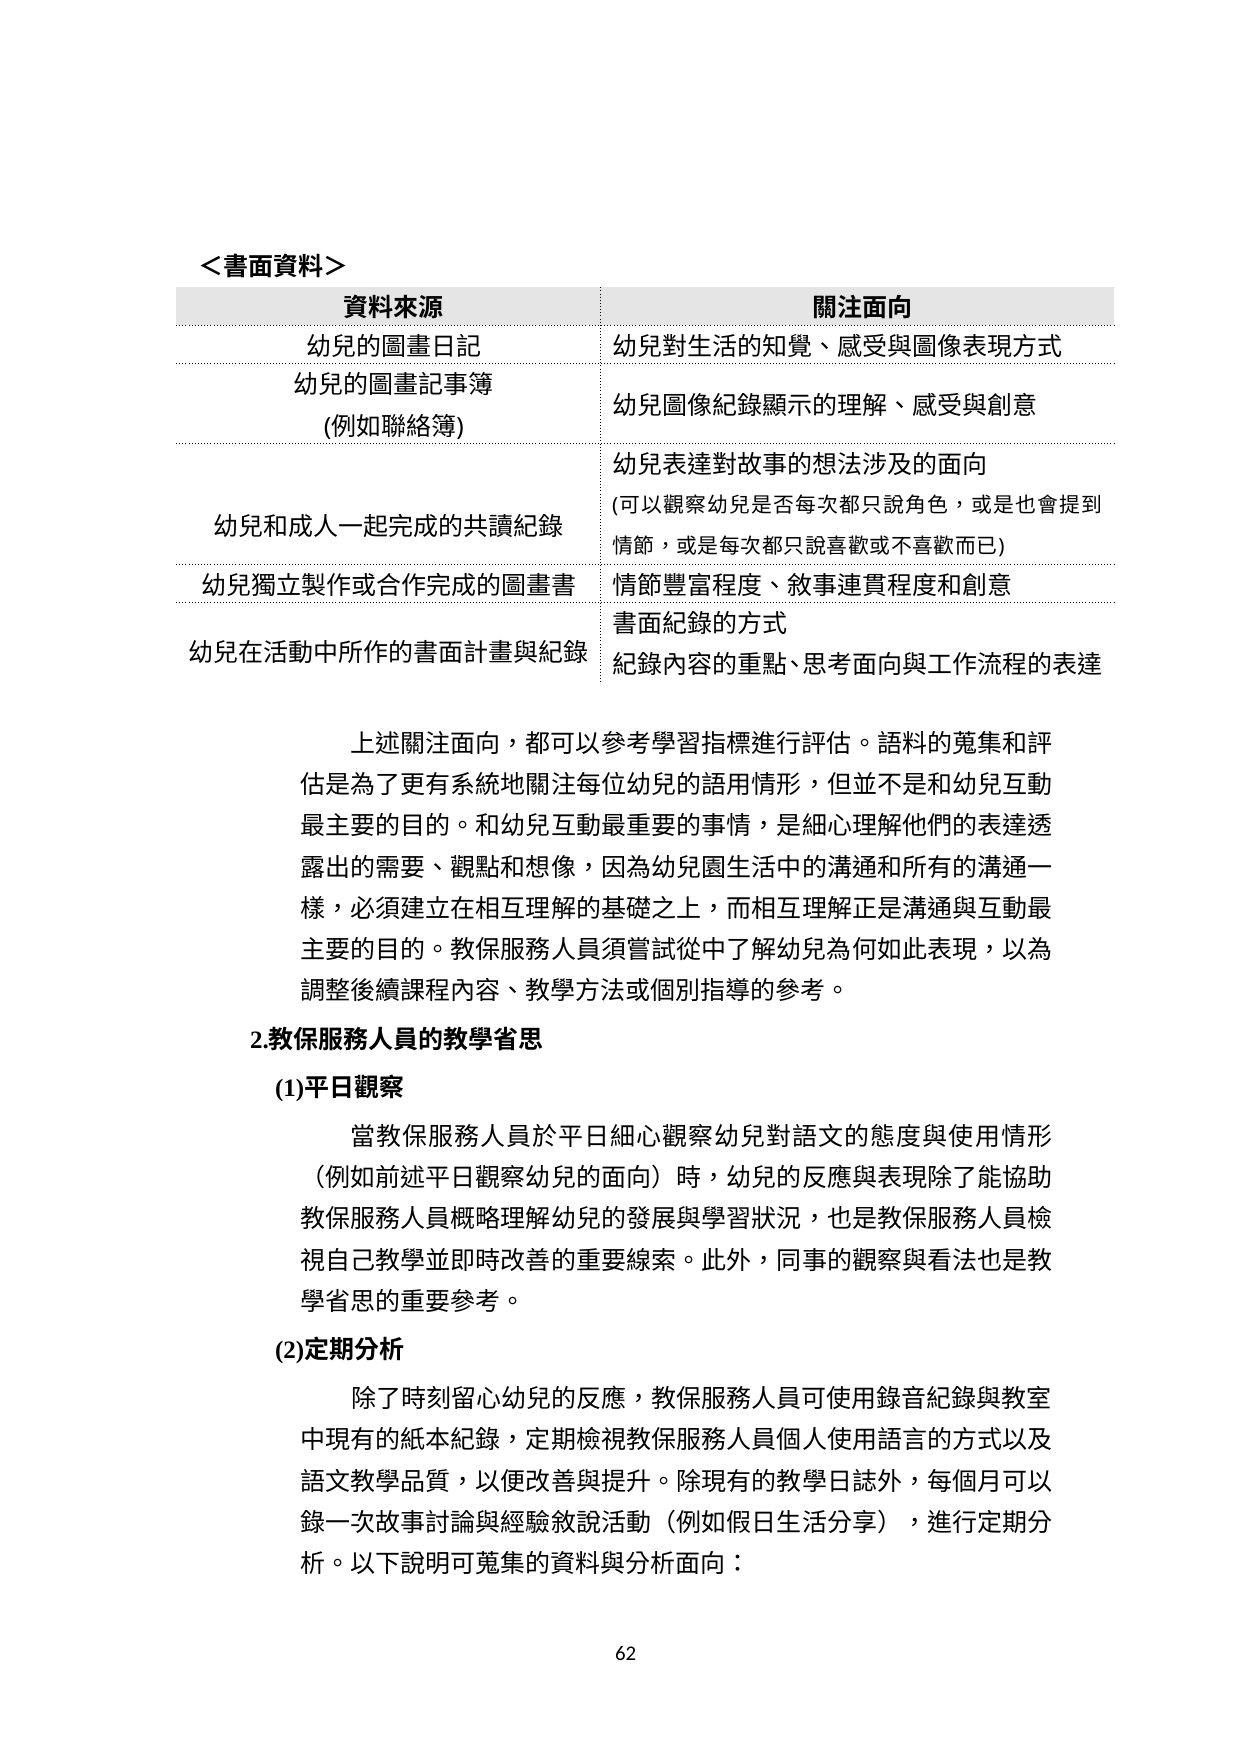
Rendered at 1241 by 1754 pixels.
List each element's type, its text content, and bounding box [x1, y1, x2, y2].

table_cell 幼兒的圖畫記事簿 (例如聯絡簿) [176, 363, 601, 443]
table_cell 幼兒和成人一起完成的共讀紀錄 [176, 443, 601, 564]
text (2)定期分析 [275, 1329, 1053, 1367]
table_cell 書面紀錄的方式 紀錄內容的重點、思考面向與工作流程的表達 [601, 602, 1114, 682]
table_cell 幼兒在活動中所作的書面計畫與紀錄 [176, 602, 601, 682]
text 除了時刻留心幼兒的反應，教保服務人員可使用錄音紀錄與教室中現有的紙本紀錄，定期檢視教保服務人員個人使用語言的方式以及語文教學品質，以便改善與提升。除現有的教學日誌外，每個月可以錄一次故事討論與經驗敘說活動（例如假日生活分享），進行定期分析。以下說明可蒐集的資料與分析面向： [300, 1378, 1053, 1580]
table_cell 幼兒獨立製作或合作完成的圖畫書 [176, 564, 601, 602]
table_cell 幼兒的圖畫日記 [176, 325, 601, 363]
table_cell 情節豐富程度、敘事連貫程度和創意 [601, 564, 1114, 602]
text 上述關注面向，都可以參考學習指標進行評估。語料的蒐集和評估是為了更有系統地關注每位幼兒的語用情形，但並不是和幼兒互動最主要的目的。和幼兒互動最重要的事情，是細心理解他們的表達透露出的需要、觀點和想像，因為幼兒園生活中的溝通和所有的溝通一樣，必須建立在相互理解的基礎之上，而相互理解正是溝通與互動最主要的目的。教保服務人員須嘗試從中了解幼兒為何如此表現，以為調整後續課程內容、教學方法或個別指導的參考。 [300, 723, 1053, 1008]
table_cell 幼兒圖像紀錄顯示的理解、感受與創意 [601, 363, 1114, 443]
table_cell 幼兒對生活的知覺、感受與圖像表現方式 [601, 325, 1114, 363]
table_header 資料來源 [176, 287, 601, 325]
text 2.教保服務人員的教學省思 [250, 1019, 1053, 1056]
table_header 關注面向 [601, 287, 1114, 325]
text 當教保服務人員於平日細心觀察幼兒對語文的態度與使用情形（例如前述平日觀察幼兒的面向）時，幼兒的反應與表現除了能協助教保服務人員概略理解幼兒的發展與學習狀況，也是教保服務人員檢視自己教學並即時改善的重要線索。此外，同事的觀察與看法也是教學省思的重要參考。 [300, 1116, 1053, 1318]
text ＜書面資料＞ [198, 246, 1053, 284]
table_cell 幼兒表達對故事的想法涉及的面向 (可以觀察幼兒是否每次都只說角色，或是也會提到情節，或是每次都只說喜歡或不喜歡而已) [601, 443, 1114, 564]
text (1)平日觀察 [275, 1067, 1053, 1105]
